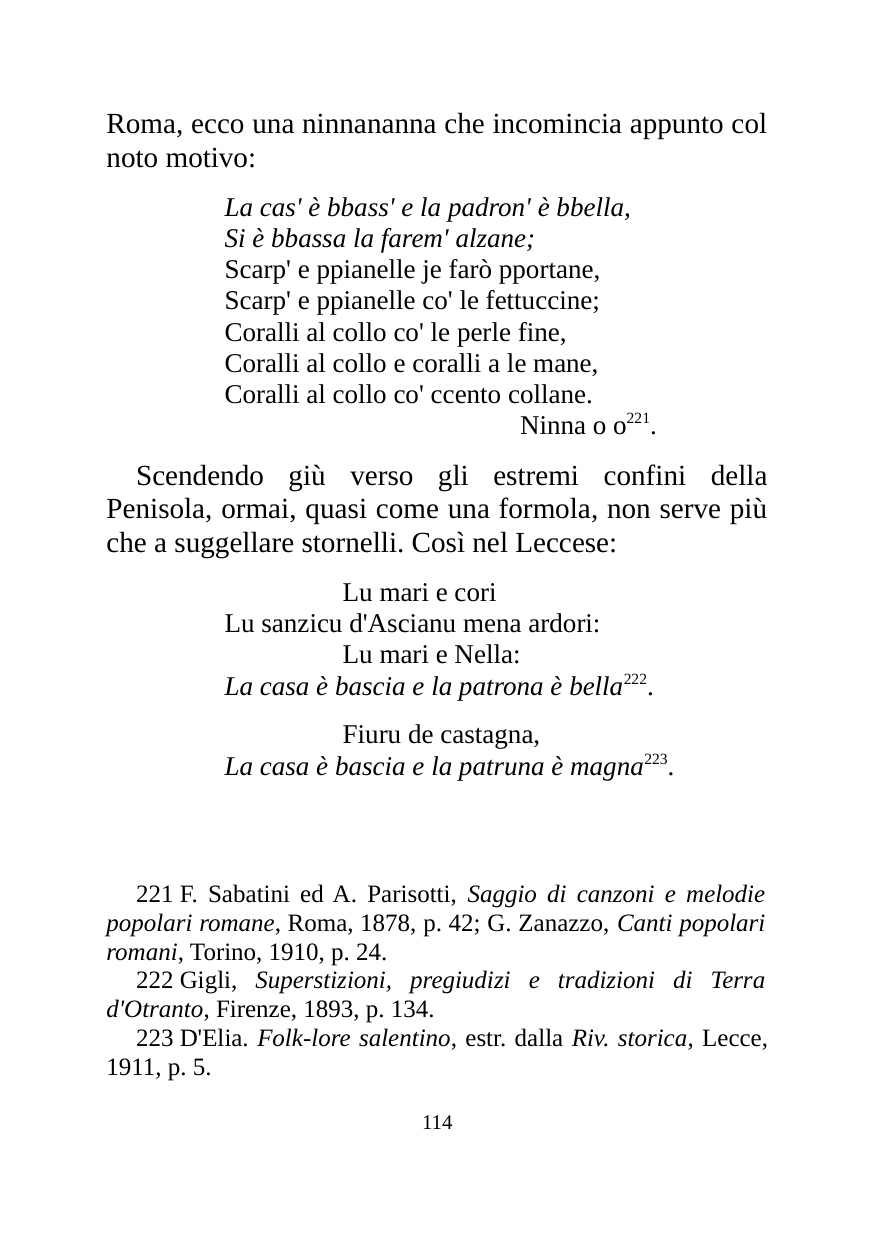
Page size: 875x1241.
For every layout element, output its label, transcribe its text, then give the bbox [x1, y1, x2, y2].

text F. Sabatini ed A. Parisotti, Saggio di canzoni e melodie popolari romane, Roma, 1878, p. 42; G. Zanazzo, Canti popolari romani, Torino, 1910, p. 24. [106, 879, 768, 965]
text Lu mari e cori Lu sanzicu d'Ascianu mena ardori: [224, 576, 768, 638]
text Lu mari e Nella: La casa è bascia e la patrona è bella. [224, 638, 768, 701]
text Scendendo giù verso gli estremi confini della Penisola, ormai, quasi come una formola, non serve più che a suggellare stornelli. Così nel Leccese: [106, 458, 768, 558]
text Ninna o o. [520, 409, 768, 440]
text Roma, ecco una ninnananna che incomincia appunto col noto motivo: [106, 106, 768, 173]
text La cas' è bbass' e la padron' è bbella, Si è bbassa la farem' alzane; Scarp' e ppianelle je farò pportane, Scarp' e ppianelle co' le fettuccine; Coralli al collo co' le perle fine, Coralli al collo e coralli a le mane, Coralli al collo co' ccento collane. [224, 191, 768, 409]
text D'Elia. Folk-lore salentino, estr. dalla Riv. storica, Lecce, 1911, p. 5. [106, 1023, 768, 1080]
text Fiuru de castagna, La casa è bascia e la patruna è magna. [224, 718, 768, 781]
text Gigli, Superstizioni, pregiudizi e tradizioni di Terra d'Otranto, Firenze, 1893, p. 134. [106, 965, 768, 1023]
